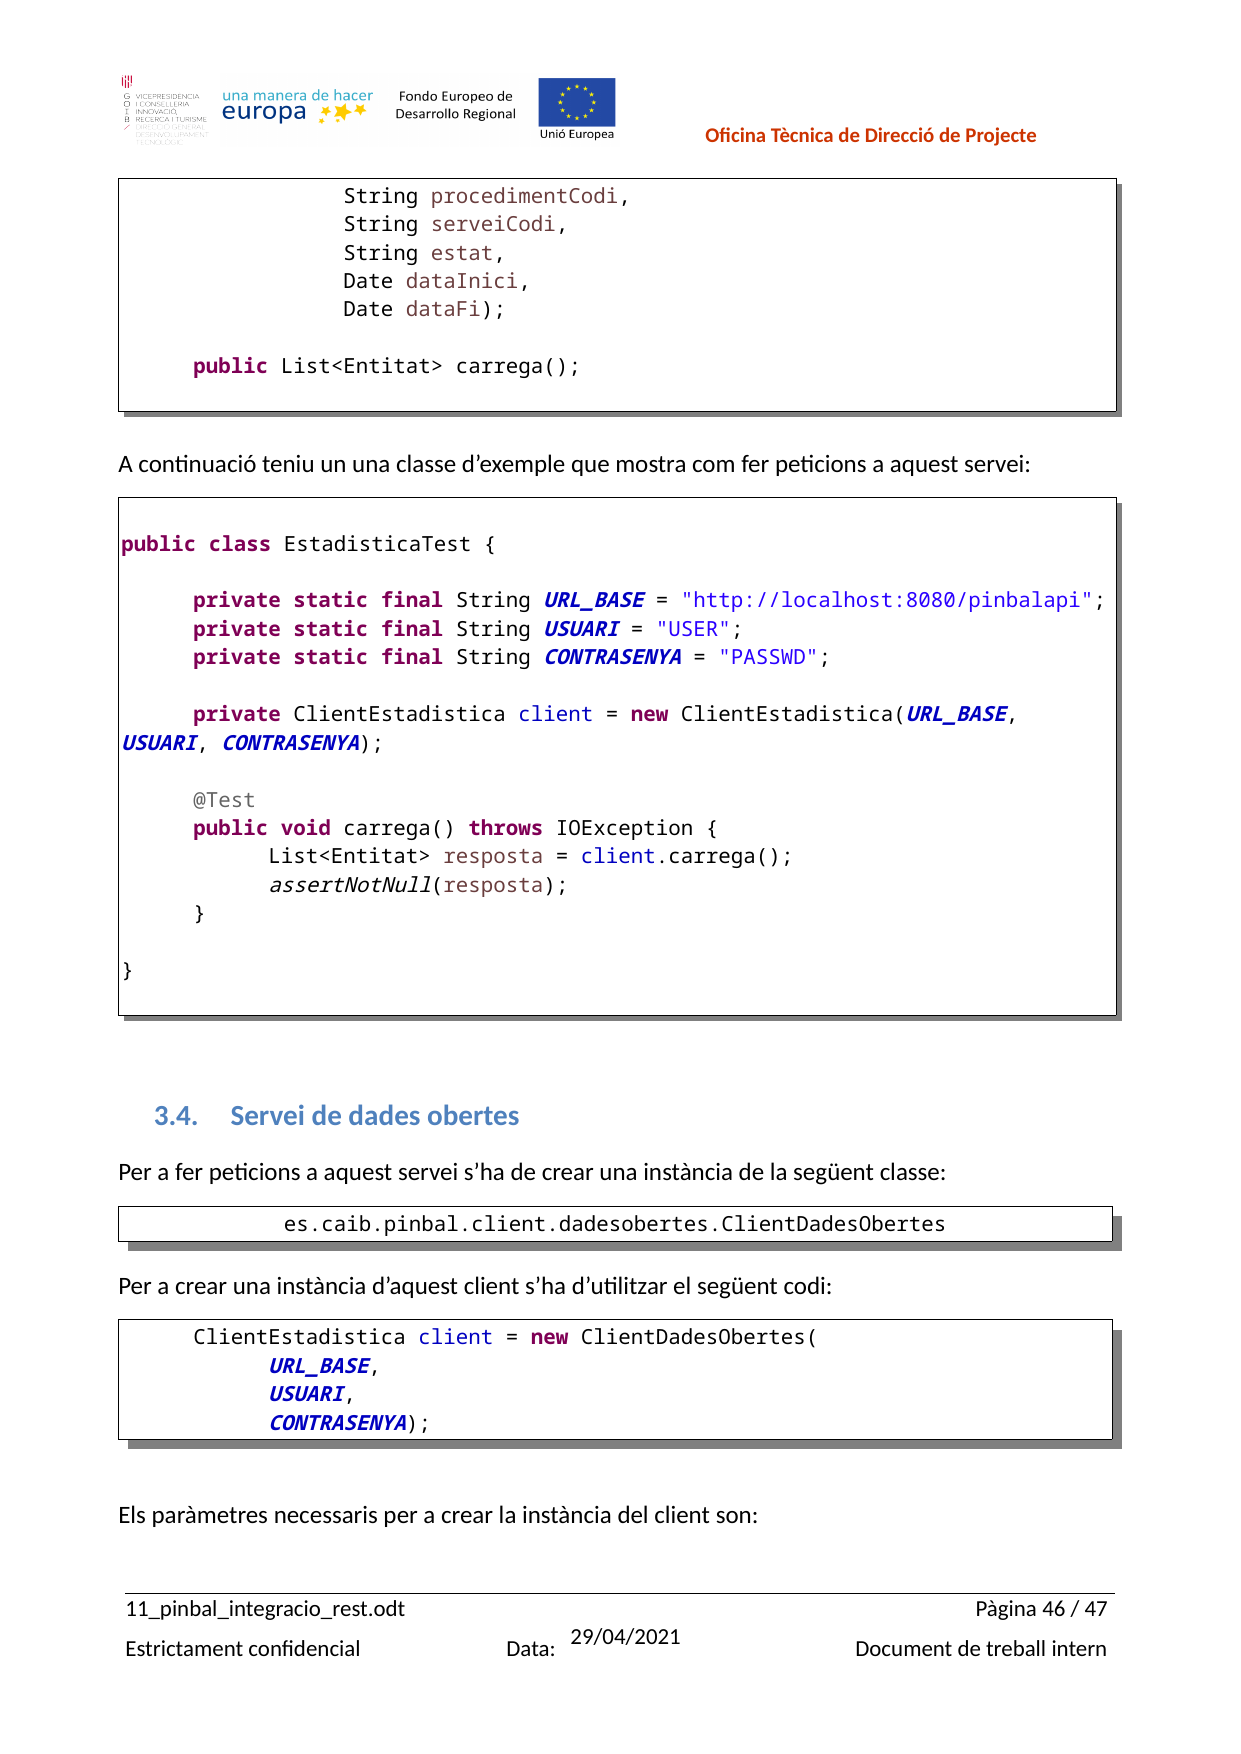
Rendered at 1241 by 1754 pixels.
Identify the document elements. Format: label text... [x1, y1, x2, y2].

text Date dataFi); [119, 291, 1116, 323]
text es.caib.pinbal.client.dadesobertes.ClientDadesObertes [119, 1207, 1112, 1241]
text USUARI, [119, 1376, 1112, 1405]
text A continuació teniu un una classe d’exemple que mostra com fer peticions a aquest servei: [118, 448, 1122, 478]
text private static final String CONTRASENYA = "PASSWD"; [119, 639, 1116, 671]
text private static final String USUARI = "USER"; [119, 611, 1116, 639]
text URL_BASE, [119, 1348, 1112, 1376]
text CONTRASENYA); [119, 1405, 1112, 1439]
picture [219, 73, 621, 147]
text Per a fer peticions a aquest servei s’ha de crear una instància de la següent classe: [118, 1157, 1122, 1187]
text Date dataInici, [119, 263, 1116, 291]
text public class EstadisticaTest { [119, 526, 1116, 557]
picture [118, 73, 213, 147]
text private static final String URL_BASE = "http://localhost:8080/pinbalapi"; [119, 583, 1116, 611]
text Els paràmetres necessaris per a crear la instància del client son: [118, 1499, 1122, 1530]
text assertNotNull(resposta); [119, 867, 1116, 895]
text } [119, 895, 1116, 927]
text Per a crear una instància d’aquest client s’ha d’utilitzar el següent codi: [118, 1270, 1122, 1300]
text String procedimentCodi, [119, 179, 1116, 206]
text public void carrega() throws IOException { [119, 810, 1116, 838]
text List<Entitat> resposta = client.carrega(); [119, 838, 1116, 867]
subtitle Servei de dades obertes [153, 1097, 1122, 1133]
text String estat, [119, 234, 1116, 263]
text } [119, 952, 1116, 984]
text @Test [119, 782, 1116, 810]
text ClientEstadistica client = new ClientDadesObertes( [119, 1320, 1112, 1348]
text String serveiCodi, [119, 206, 1116, 234]
text public List<Entitat> carrega(); [119, 348, 1116, 380]
text private ClientEstadistica client = new ClientEstadistica(URL_BASE, USUARI, CONTRASENYA); [119, 696, 1116, 756]
